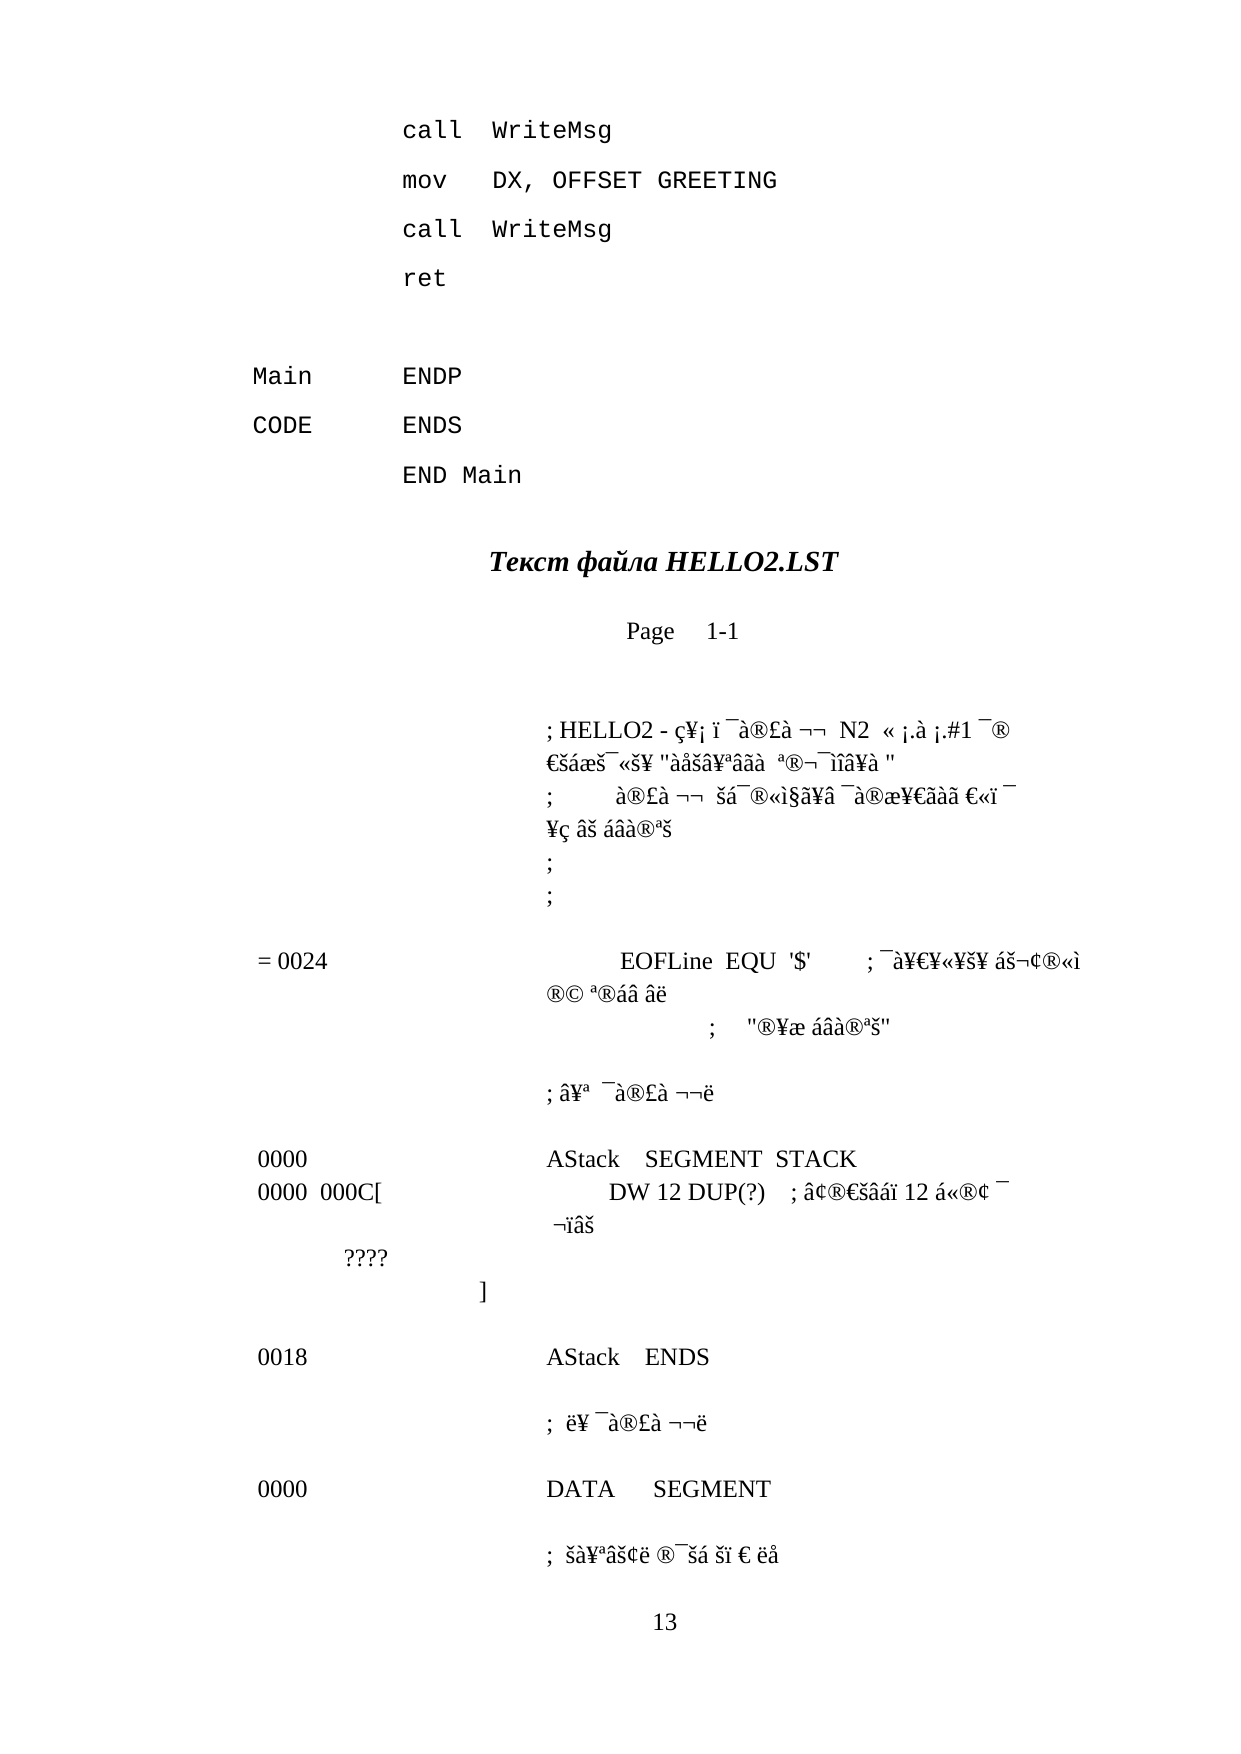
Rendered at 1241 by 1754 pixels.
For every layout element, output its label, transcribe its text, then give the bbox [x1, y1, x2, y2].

text Page 1-1 [251, 616, 1152, 645]
text ¥ç âš áâà®ªš [251, 814, 1152, 843]
text END Main [252, 462, 1152, 491]
text ; à®£à ¬¬ šá¯®«ì§ã¥â ¯à®æ¥€ãàã €«ï ¯ [251, 781, 1152, 810]
text Текст файла HELLO2.LST [177, 544, 1152, 578]
text = 0024 EOFLine EQU '$' ; ¯à¥€¥«¥­š¥ áš¬¢®«ì [251, 946, 1152, 975]
text ; "®­¥æ áâà®ªš" [251, 1012, 1152, 1041]
text ret [252, 266, 1152, 294]
text 0018 AStack ENDS [251, 1342, 1152, 1371]
text mov DX, OFFSET GREETING [252, 167, 1152, 196]
text ???? [251, 1243, 1152, 1272]
text ¬ïâš [251, 1210, 1152, 1239]
text call WriteMsg [252, 118, 1152, 146]
text Main ENDP [252, 364, 1152, 392]
text 0000 DATA SEGMENT [251, 1474, 1152, 1503]
text call WriteMsg [252, 216, 1152, 245]
text ; šà¥ªâš¢ë ®¯šá ­šï € ­­ëå [251, 1541, 1152, 1569]
text ;    [251, 880, 1152, 909]
text ] [251, 1276, 1152, 1305]
text CODE ENDS [252, 413, 1152, 441]
text ; [251, 847, 1152, 876]
text ­®© ª®­áâ ­âë [251, 979, 1152, 1008]
text ; HELLO2 - ç¥¡­ ï ¯à®£à ¬¬ N2 « ¡.à ¡.#1 ¯® [251, 715, 1152, 744]
text 0000 000C[ DW 12 DUP(?) ; â¢®€šâáï 12 á«®¢ ¯ [251, 1177, 1152, 1206]
text ;  ­­ë¥ ¯à®£à ¬¬ë [251, 1408, 1152, 1437]
text €šáæš¯«š­¥ "àåšâ¥ªâãà ª®¬¯ìîâ¥à " [251, 748, 1152, 777]
text ; â¥ª ¯à®£à ¬¬ë [251, 1078, 1152, 1107]
text 0000 AStack SEGMENT STACK [251, 1144, 1152, 1173]
